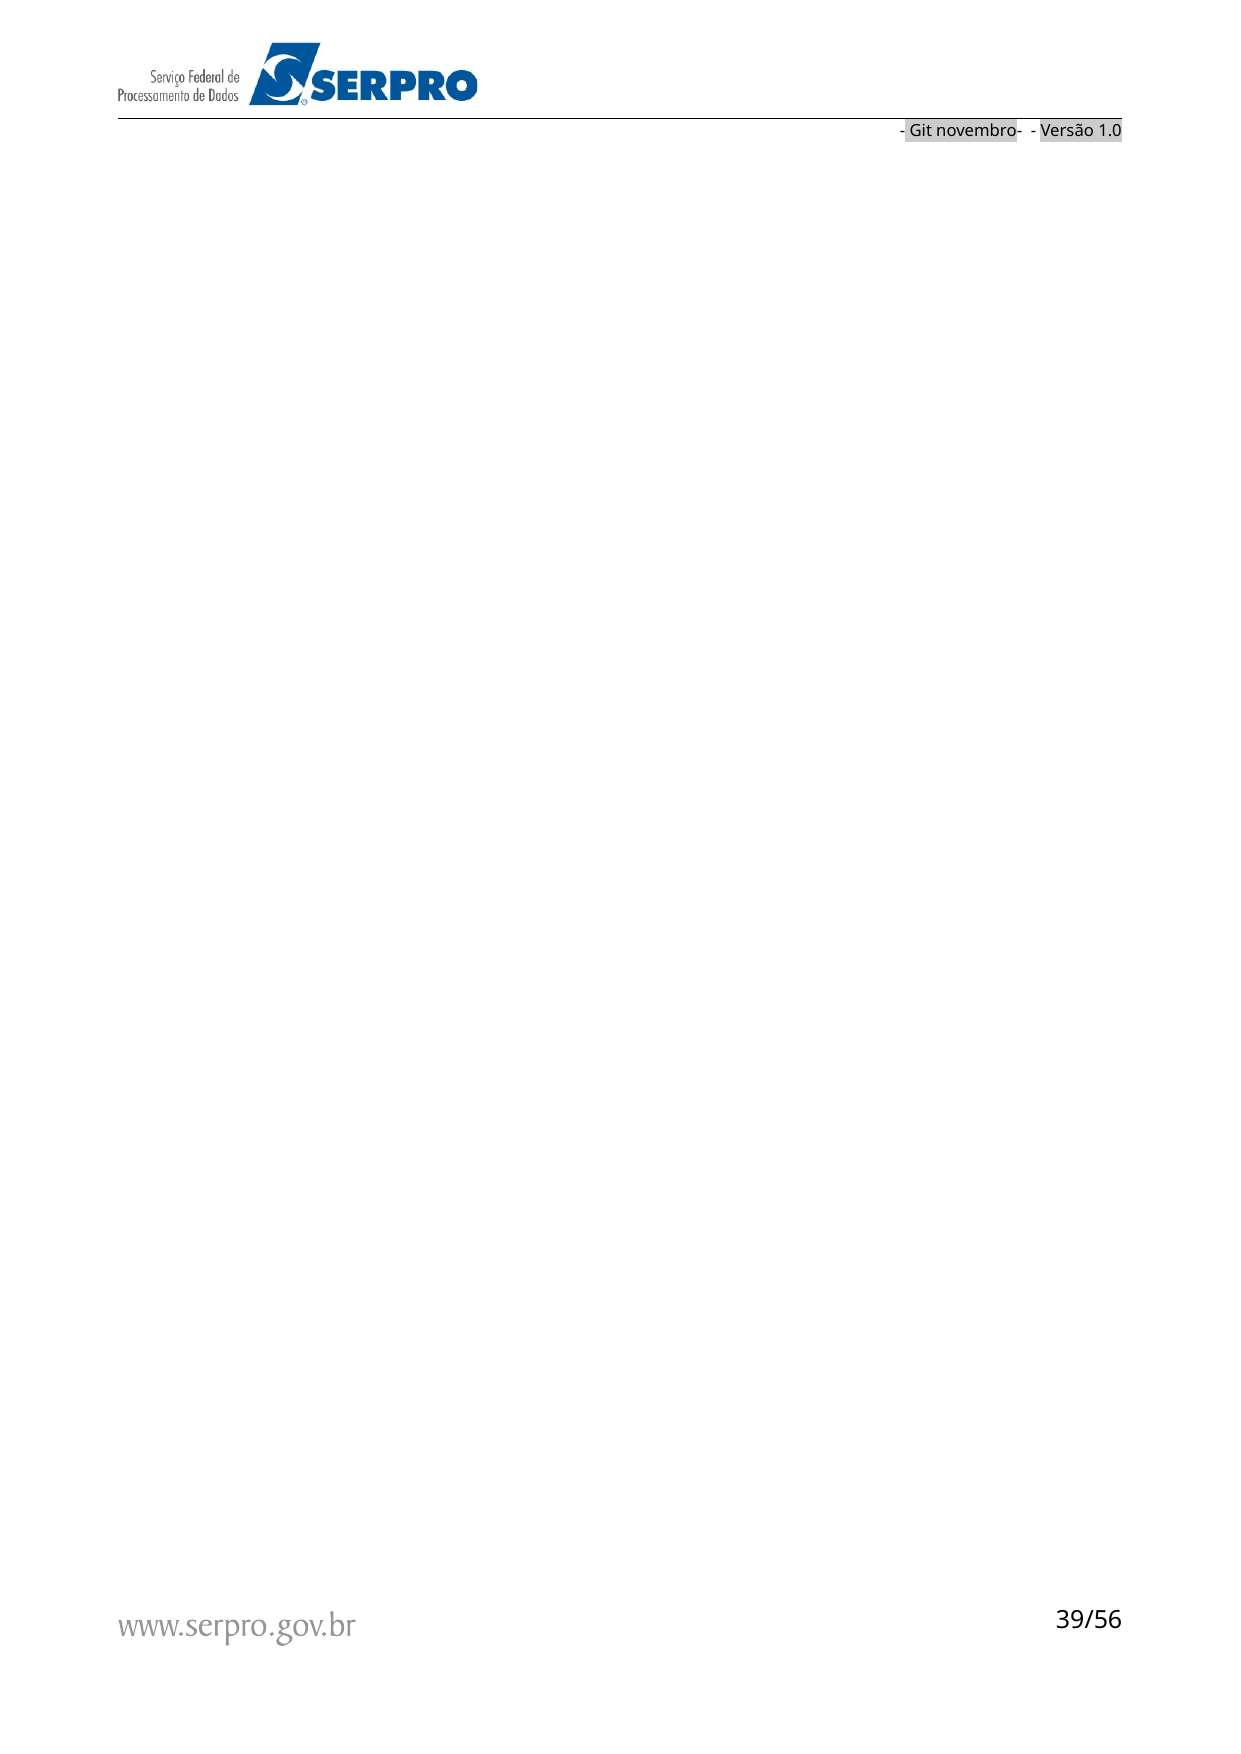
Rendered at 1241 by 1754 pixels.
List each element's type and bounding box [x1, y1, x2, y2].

picture [118, 41, 478, 106]
